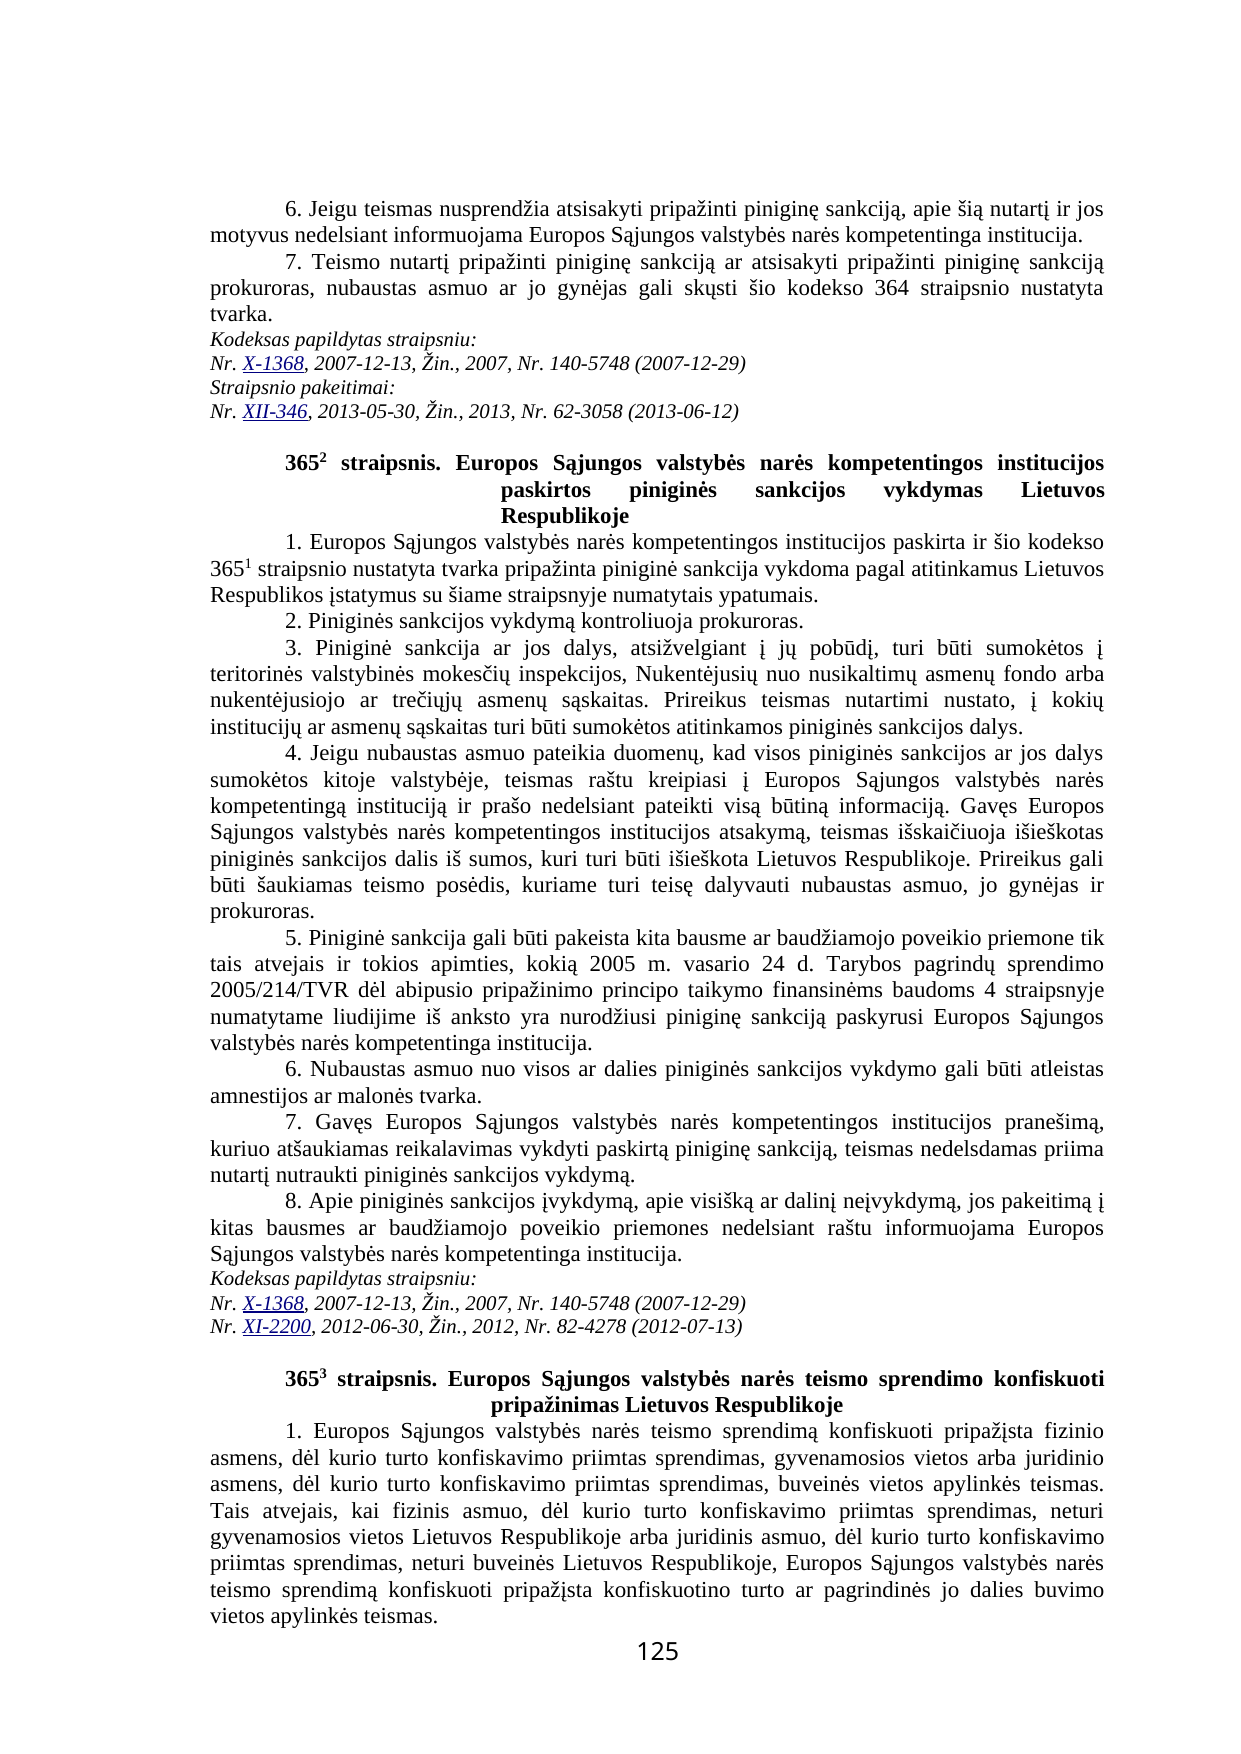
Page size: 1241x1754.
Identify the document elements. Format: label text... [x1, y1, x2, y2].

text 1. Europos Sąjungos valstybės narės teismo sprendimą konfiskuoti pripažįsta fizinio asmens, dėl kurio turto konfiskavimo priimtas sprendimas, gyvenamosios vietos arba juridinio asmens, dėl kurio turto konfiskavimo priimtas sprendimas, buveinės vietos apylinkės teismas. Tais atvejais, kai fizinis asmuo, dėl kurio turto konfiskavimo priimtas sprendimas, neturi gyvenamosios vietos Lietuvos Respublikoje arba juridinis asmuo, dėl kurio turto konfiskavimo priimtas sprendimas, neturi buveinės Lietuvos Respublikoje, Europos Sąjungos valstybės narės teismo sprendimą konfiskuoti pripažįsta konfiskuotino turto ar pagrindinės jo dalies buvimo vietos apylinkės teismas. [210, 1418, 1106, 1628]
text 2. Piniginės sankcijos vykdymą kontroliuoja prokuroras. [210, 607, 1106, 634]
text 7. Gavęs Europos Sąjungos valstybės narės kompetentingos institucijos pranešimą, kuriuo atšaukiamas reikalavimas vykdyti paskirtą piniginę sankciją, teismas nedelsdamas priima nutartį nutraukti piniginės sankcijos vykdymą. [210, 1108, 1106, 1187]
text 3. Piniginė sankcija ar jos dalys, atsižvelgiant į jų pobūdį, turi būti sumokėtos į teritorinės valstybinės mokesčių inspekcijos, Nukentėjusių nuo nusikaltimų asmenų fondo arba nukentėjusiojo ar trečiųjų asmenų sąskaitas. Prireikus teismas nutartimi nustato, į kokių institucijų ar asmenų sąskaitas turi būti sumokėtos atitinkamos piniginės sankcijos dalys. [210, 634, 1106, 739]
text Kodeksas papildytas straipsniu: [210, 327, 1106, 351]
text Kodeksas papildytas straipsniu: [210, 1266, 1106, 1290]
text Nr. X-1368, 2007-12-13, Žin., 2007, Nr. 140-5748 (2007-12-29) [210, 351, 1106, 375]
text 5. Piniginė sankcija gali būti pakeista kita bausme ar baudžiamojo poveikio priemone tik tais atvejais ir tokios apimties, kokią 2005 m. vasario 24 d. Tarybos pagrindų sprendimo 2005/214/TVR dėl abipusio pripažinimo principo taikymo finansinėms baudoms 4 straipsnyje numatytame liudijime iš anksto yra nurodžiusi piniginę sankciją paskyrusi Europos Sąjungos valstybės narės kompetentinga institucija. [210, 924, 1106, 1056]
text 4. Jeigu nubaustas asmuo pateikia duomenų, kad visos piniginės sankcijos ar jos dalys sumokėtos kitoje valstybėje, teismas raštu kreipiasi į Europos Sąjungos valstybės narės kompetentingą instituciją ir prašo nedelsiant pateikti visą būtiną informaciją. Gavęs Europos Sąjungos valstybės narės kompetentingos institucijos atsakymą, teismas išskaičiuoja išieškotas piniginės sankcijos dalis iš sumos, kuri turi būti išieškota Lietuvos Respublikoje. Prireikus gali būti šaukiamas teismo posėdis, kuriame turi teisę dalyvauti nubaustas asmuo, jo gynėjas ir prokuroras. [210, 739, 1106, 924]
text 6. Jeigu teismas nusprendžia atsisakyti pripažinti piniginę sankciją, apie šią nutartį ir jos motyvus nedelsiant informuojama Europos Sąjungos valstybės narės kompetentinga institucija. [210, 195, 1106, 248]
text Nr. XI-2200, 2012-06-30, Žin., 2012, Nr. 82-4278 (2012-07-13) [210, 1314, 1106, 1338]
text 1. Europos Sąjungos valstybės narės kompetentingos institucijos paskirta ir šio kodekso 3651 straipsnio nustatyta tvarka pripažinta piniginė sankcija vykdoma pagal atitinkamus Lietuvos Respublikos įstatymus su šiame straipsnyje numatytais ypatumais. [210, 528, 1106, 607]
text 8. Apie piniginės sankcijos įvykdymą, apie visišką ar dalinį neįvykdymą, jos pakeitimą į kitas bausmes ar baudžiamojo poveikio priemones nedelsiant raštu informuojama Europos Sąjungos valstybės narės kompetentinga institucija. [210, 1187, 1106, 1266]
text Straipsnio pakeitimai: [210, 375, 1106, 399]
text 7. Teismo nutartį pripažinti piniginę sankciją ar atsisakyti pripažinti piniginę sankciją prokuroras, nubaustas asmuo ar jo gynėjas gali skųsti šio kodekso 364 straipsnio nustatyta tvarka. [210, 248, 1106, 327]
text 3652 straipsnis. Europos Sąjungos valstybės narės kompetentingos institucijos paskirtos piniginės sankcijos vykdymas Lietuvos Respublikoje [285, 449, 1106, 528]
text Nr. X-1368, 2007-12-13, Žin., 2007, Nr. 140-5748 (2007-12-29) [210, 1290, 1106, 1314]
text 6. Nubaustas asmuo nuo visos ar dalies piniginės sankcijos vykdymo gali būti atleistas amnestijos ar malonės tvarka. [210, 1056, 1106, 1108]
text Nr. XII-346, 2013-05-30, Žin., 2013, Nr. 62-3058 (2013-06-12) [210, 399, 1106, 423]
text 3653 straipsnis. Europos Sąjungos valstybės narės teismo sprendimo konfiskuoti pripažinimas Lietuvos Respublikoje [285, 1365, 1106, 1418]
